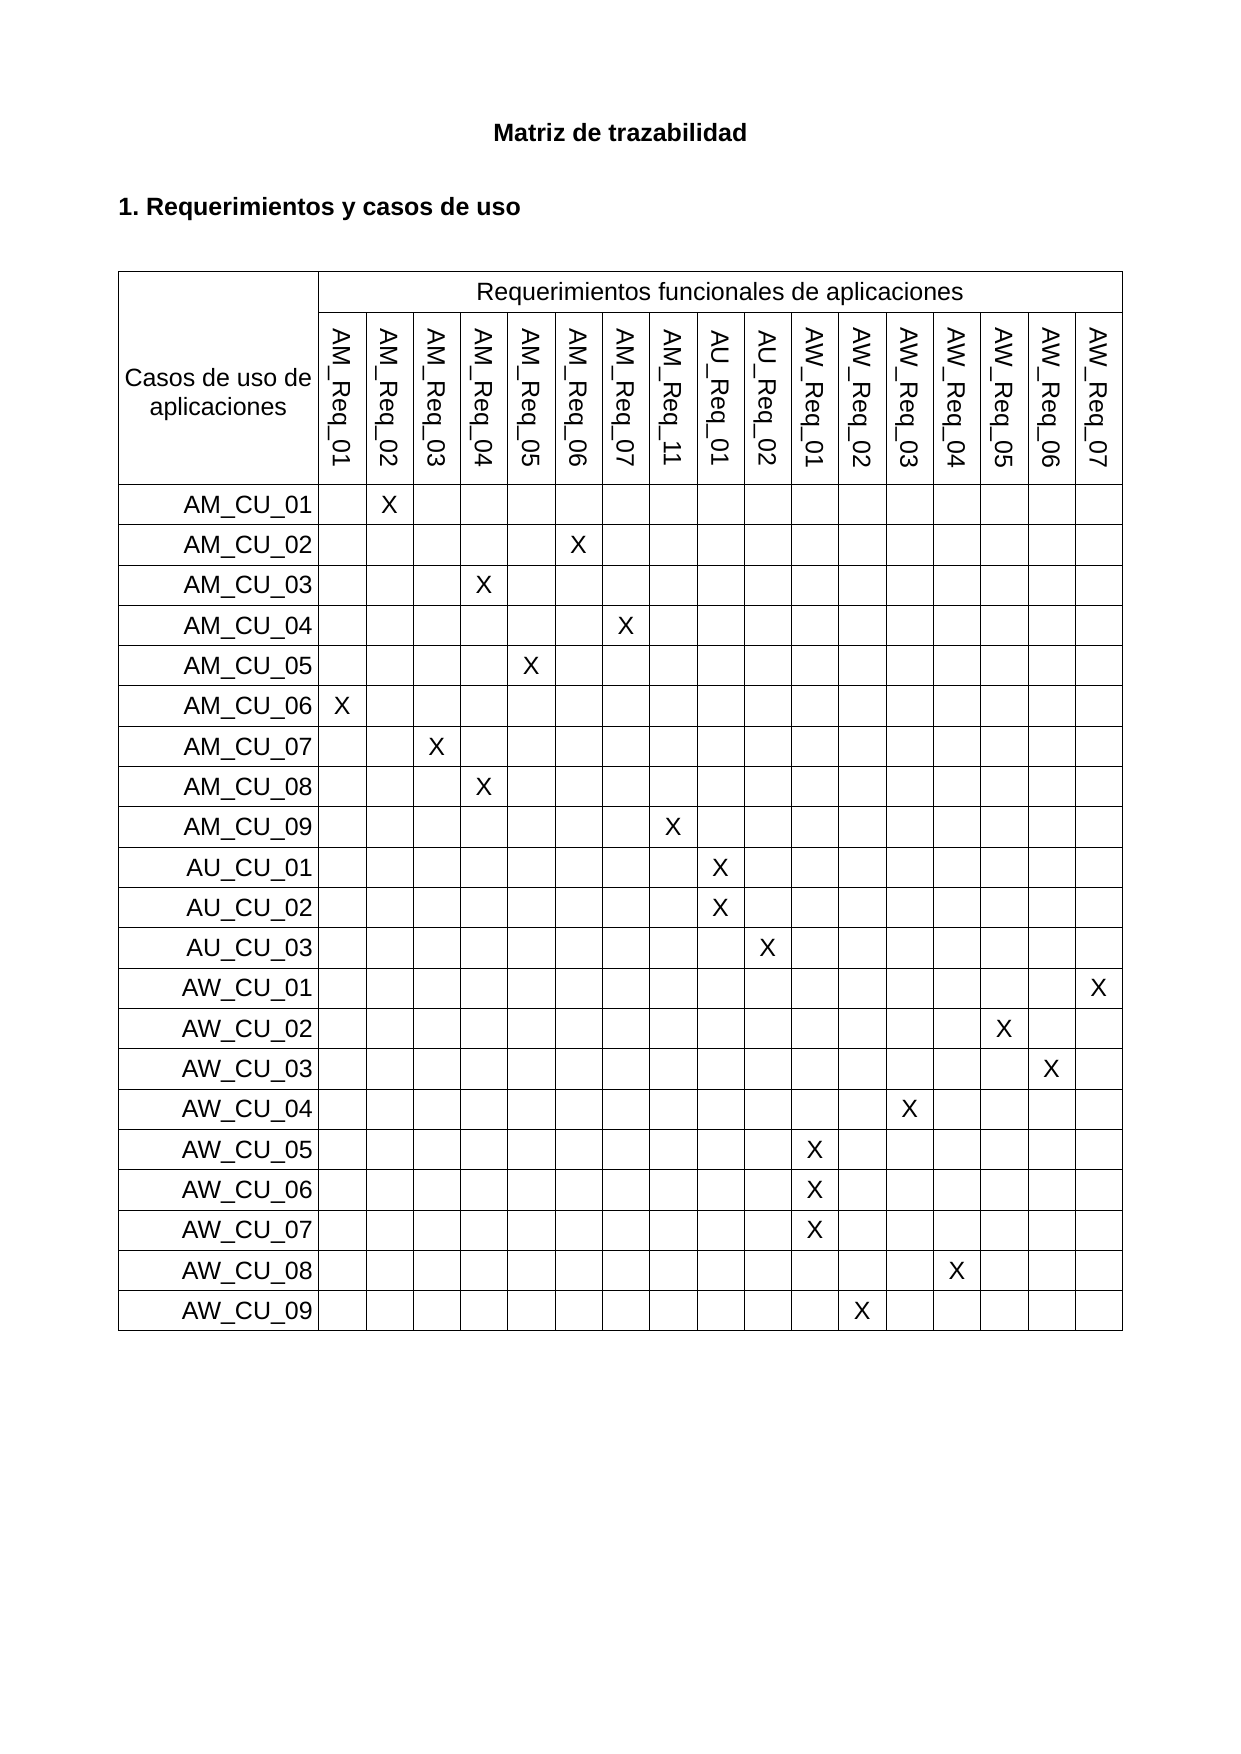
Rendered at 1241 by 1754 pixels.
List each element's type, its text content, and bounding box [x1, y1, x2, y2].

table_cell [1076, 888, 1122, 927]
table_cell [367, 848, 413, 887]
table_cell [414, 606, 460, 645]
table_cell AM_CU_09 [119, 807, 318, 847]
table_cell AU_CU_03 [119, 928, 318, 968]
table_cell [508, 1090, 555, 1129]
table_cell X [792, 1170, 838, 1209]
table_cell [698, 1130, 744, 1169]
table_cell [745, 686, 791, 726]
table_cell [745, 969, 791, 1008]
table_cell [508, 1009, 555, 1048]
table_cell AW_Req_05 [981, 313, 1028, 484]
table_cell [934, 807, 980, 847]
table_cell [414, 485, 460, 524]
table_cell [792, 686, 838, 726]
table_cell [650, 767, 697, 806]
table_cell [981, 848, 1028, 887]
table_cell [1076, 1130, 1122, 1169]
table_cell [319, 566, 366, 605]
table_cell [367, 1130, 413, 1169]
table_cell [1076, 525, 1122, 564]
table_cell [650, 727, 697, 766]
table_header Requerimientos funcionales de aplicaciones [319, 272, 1122, 312]
table_cell [319, 848, 366, 887]
table_cell [745, 1049, 791, 1088]
table_cell [650, 888, 697, 927]
table_cell [603, 767, 649, 806]
table_cell [792, 1049, 838, 1088]
table_cell X [698, 888, 744, 927]
table_cell [934, 485, 980, 524]
table_cell AW_CU_02 [119, 1009, 318, 1048]
table_cell [556, 1211, 602, 1250]
table_cell [1029, 1090, 1075, 1129]
table_cell [1076, 485, 1122, 524]
table_cell [1029, 1170, 1075, 1209]
table_cell [414, 1211, 460, 1250]
table_cell [1029, 888, 1075, 927]
table_cell [556, 767, 602, 806]
table_cell X [839, 1291, 886, 1330]
table_cell [461, 646, 507, 685]
table_cell [414, 807, 460, 847]
table_cell [1029, 807, 1075, 847]
table_cell [556, 566, 602, 605]
table_cell [839, 767, 886, 806]
table_cell [698, 969, 744, 1008]
table_cell [745, 727, 791, 766]
table_cell [319, 1251, 366, 1290]
table_cell [367, 1291, 413, 1330]
table_cell [1076, 1211, 1122, 1250]
table_cell AW_Req_04 [934, 313, 980, 484]
table_cell [414, 1251, 460, 1290]
table_cell [981, 606, 1028, 645]
table_cell [319, 727, 366, 766]
table_cell [603, 1170, 649, 1209]
table_cell [650, 848, 697, 887]
table_cell [367, 888, 413, 927]
table_cell [934, 1049, 980, 1088]
table_cell AW_CU_09 [119, 1291, 318, 1330]
table_cell AW_CU_03 [119, 1049, 318, 1088]
table_cell [745, 848, 791, 887]
table_cell [461, 1291, 507, 1330]
table_cell [414, 1009, 460, 1048]
table_cell AW_Req_07 [1076, 313, 1122, 484]
table_cell [839, 888, 886, 927]
table_cell [745, 566, 791, 605]
table_cell [745, 807, 791, 847]
table_cell X [792, 1130, 838, 1169]
table_cell X [603, 606, 649, 645]
table_cell AM_Req_03 [414, 313, 460, 484]
table_cell [414, 848, 460, 887]
table_cell [414, 888, 460, 927]
table_cell [650, 1130, 697, 1169]
table_cell [698, 1090, 744, 1129]
table_header Casos de uso de aplicaciones [119, 272, 318, 484]
table_cell [556, 727, 602, 766]
table_cell [319, 1291, 366, 1330]
table_cell [1076, 727, 1122, 766]
table_cell [839, 525, 886, 564]
table_cell [1076, 928, 1122, 968]
table_cell [650, 1090, 697, 1129]
table_cell [1029, 969, 1075, 1008]
table_cell [414, 566, 460, 605]
table_cell [367, 807, 413, 847]
table_cell [556, 848, 602, 887]
table_cell [839, 646, 886, 685]
table_cell [887, 727, 933, 766]
table_cell [1029, 767, 1075, 806]
table_cell [887, 485, 933, 524]
table_cell [650, 1170, 697, 1209]
text 1. Requerimientos y casos de uso [118, 192, 1122, 221]
table_cell [1029, 686, 1075, 726]
table_cell [603, 1251, 649, 1290]
table_cell AM_Req_04 [461, 313, 507, 484]
table_cell AU_CU_01 [119, 848, 318, 887]
table_cell [319, 646, 366, 685]
table_cell [792, 807, 838, 847]
table_cell AW_CU_01 [119, 969, 318, 1008]
table_cell [1076, 1251, 1122, 1290]
table_cell [887, 807, 933, 847]
table_cell [508, 525, 555, 564]
table_cell X [319, 686, 366, 726]
table_cell [367, 727, 413, 766]
table_cell [508, 928, 555, 968]
table_cell [461, 1170, 507, 1209]
table_cell [745, 485, 791, 524]
table_cell [981, 1251, 1028, 1290]
table_cell [461, 848, 507, 887]
table_cell [319, 767, 366, 806]
table_cell [508, 1291, 555, 1330]
table_cell [934, 928, 980, 968]
table_cell [1076, 566, 1122, 605]
table_cell [414, 1291, 460, 1330]
table_cell [461, 1009, 507, 1048]
table_cell [934, 646, 980, 685]
table_cell [603, 1211, 649, 1250]
table_cell [839, 1009, 886, 1048]
table_cell [508, 767, 555, 806]
table_cell AW_CU_05 [119, 1130, 318, 1169]
table_cell AM_Req_07 [603, 313, 649, 484]
table_cell [461, 807, 507, 847]
table_cell [934, 1130, 980, 1169]
table_cell [319, 1211, 366, 1250]
table_cell X [414, 727, 460, 766]
table_cell [839, 485, 886, 524]
table_cell [745, 888, 791, 927]
table_cell AW_Req_03 [887, 313, 933, 484]
table_cell [461, 1090, 507, 1129]
table_cell AM_CU_06 [119, 686, 318, 726]
table_cell [839, 1251, 886, 1290]
table_cell AM_Req_06 [556, 313, 602, 484]
table_cell [556, 1291, 602, 1330]
table_cell [1029, 928, 1075, 968]
table_cell [887, 888, 933, 927]
table_cell X [887, 1090, 933, 1129]
table_cell [792, 485, 838, 524]
table_cell [698, 485, 744, 524]
table_cell [887, 1049, 933, 1088]
table_cell [1076, 686, 1122, 726]
table_cell [461, 686, 507, 726]
table_cell [319, 1170, 366, 1209]
table_cell [792, 727, 838, 766]
table_cell [367, 686, 413, 726]
table_cell [556, 1090, 602, 1129]
table_cell [745, 646, 791, 685]
table_cell [603, 807, 649, 847]
table_cell [887, 566, 933, 605]
table_cell [508, 1251, 555, 1290]
table_cell [934, 1009, 980, 1048]
table_cell [1029, 727, 1075, 766]
table_cell [792, 525, 838, 564]
table_cell [461, 969, 507, 1008]
table_cell [367, 1211, 413, 1250]
table_cell [698, 566, 744, 605]
table_cell [556, 888, 602, 927]
table_cell X [1076, 969, 1122, 1008]
table_cell [1029, 848, 1075, 887]
table_cell [887, 646, 933, 685]
table_cell AM_CU_04 [119, 606, 318, 645]
table_cell AM_CU_08 [119, 767, 318, 806]
table_cell [745, 767, 791, 806]
table_cell [698, 1291, 744, 1330]
table_cell [745, 1291, 791, 1330]
table_cell [603, 1009, 649, 1048]
table_cell [367, 525, 413, 564]
table_cell [887, 1211, 933, 1250]
table_cell [887, 606, 933, 645]
table_cell [887, 1291, 933, 1330]
table_cell [508, 969, 555, 1008]
table_cell [414, 928, 460, 968]
table_cell [934, 1211, 980, 1250]
table_cell [508, 485, 555, 524]
table_cell [792, 1090, 838, 1129]
table_cell [603, 888, 649, 927]
table_cell [698, 1251, 744, 1290]
table_cell AM_CU_01 [119, 485, 318, 524]
table_cell [1076, 848, 1122, 887]
table_cell [1076, 1090, 1122, 1129]
table_cell [1076, 1009, 1122, 1048]
table_cell X [934, 1251, 980, 1290]
table_cell [745, 1130, 791, 1169]
table_cell [414, 767, 460, 806]
table_cell [745, 606, 791, 645]
table_cell [1029, 566, 1075, 605]
table_cell [508, 727, 555, 766]
table_cell [745, 1090, 791, 1129]
table_cell [556, 485, 602, 524]
table_cell [698, 525, 744, 564]
table_cell [556, 686, 602, 726]
table_cell [461, 1251, 507, 1290]
table_cell [839, 1049, 886, 1088]
table_cell X [650, 807, 697, 847]
table_cell [1029, 1211, 1075, 1250]
table_cell [319, 888, 366, 927]
table_cell AW_Req_02 [839, 313, 886, 484]
table_cell [508, 888, 555, 927]
table_cell [319, 485, 366, 524]
table_cell [319, 606, 366, 645]
table_cell [603, 1049, 649, 1088]
table_cell [461, 525, 507, 564]
table_cell [792, 888, 838, 927]
table_cell [981, 888, 1028, 927]
table_cell [934, 848, 980, 887]
table_cell [934, 606, 980, 645]
table_cell [792, 848, 838, 887]
table_cell [934, 1291, 980, 1330]
table_cell X [556, 525, 602, 564]
table_cell [650, 686, 697, 726]
table_cell [1029, 525, 1075, 564]
table_cell [319, 1049, 366, 1088]
table_cell [319, 807, 366, 847]
table_cell [981, 1291, 1028, 1330]
table_cell [887, 1009, 933, 1048]
table_cell [414, 686, 460, 726]
table_cell [698, 928, 744, 968]
table_cell [934, 969, 980, 1008]
table_cell [1076, 606, 1122, 645]
table_cell [603, 686, 649, 726]
table_cell [650, 646, 697, 685]
table_cell [556, 928, 602, 968]
table_cell X [745, 928, 791, 968]
table_cell [319, 1090, 366, 1129]
table_cell [603, 848, 649, 887]
table_cell [934, 1170, 980, 1209]
table_cell X [792, 1211, 838, 1250]
table_cell [367, 928, 413, 968]
table_cell [508, 1170, 555, 1209]
table_cell [698, 807, 744, 847]
table_cell [887, 969, 933, 1008]
table_cell [981, 767, 1028, 806]
table_cell [461, 928, 507, 968]
table_cell [461, 1211, 507, 1250]
table_cell [556, 807, 602, 847]
table_cell [461, 1049, 507, 1088]
table_cell [461, 485, 507, 524]
table_cell [981, 686, 1028, 726]
table_cell [792, 566, 838, 605]
table_cell AW_CU_08 [119, 1251, 318, 1290]
table_cell [981, 566, 1028, 605]
table_cell [981, 1090, 1028, 1129]
table_cell [981, 1170, 1028, 1209]
table_cell [650, 525, 697, 564]
table_cell [839, 969, 886, 1008]
table_cell [508, 606, 555, 645]
table_cell [792, 1251, 838, 1290]
table_cell [556, 1170, 602, 1209]
table_cell [556, 969, 602, 1008]
text Matriz de trazabilidad [118, 118, 1122, 147]
table_cell [934, 1090, 980, 1129]
table_cell [508, 1211, 555, 1250]
table_cell [698, 686, 744, 726]
table_cell AM_CU_05 [119, 646, 318, 685]
table_cell [650, 928, 697, 968]
table_cell [839, 566, 886, 605]
table_cell X [1029, 1049, 1075, 1088]
table_cell [556, 1049, 602, 1088]
table_cell X [981, 1009, 1028, 1048]
table_cell [698, 1049, 744, 1088]
table_cell AM_CU_03 [119, 566, 318, 605]
table_cell [792, 1009, 838, 1048]
table_cell [508, 1049, 555, 1088]
table_cell [461, 727, 507, 766]
table_cell [981, 1130, 1028, 1169]
table_cell [556, 1251, 602, 1290]
table_cell AW_Req_06 [1029, 313, 1075, 484]
table_cell [981, 928, 1028, 968]
table_cell AM_Req_11 [650, 313, 697, 484]
table_cell [981, 727, 1028, 766]
table_cell AU_CU_02 [119, 888, 318, 927]
table_cell [1029, 1251, 1075, 1290]
table_cell [367, 1251, 413, 1290]
table_cell [698, 1009, 744, 1048]
table_cell X [461, 767, 507, 806]
table_cell AM_CU_07 [119, 727, 318, 766]
table_cell [887, 928, 933, 968]
table_cell [414, 1130, 460, 1169]
table_cell AW_CU_06 [119, 1170, 318, 1209]
table_cell AU_Req_02 [745, 313, 791, 484]
table_cell [839, 1090, 886, 1129]
table_cell [1076, 646, 1122, 685]
table_cell [603, 1090, 649, 1129]
table_cell [698, 1170, 744, 1209]
table_cell [1029, 1291, 1075, 1330]
table_cell [650, 1251, 697, 1290]
table_cell [414, 525, 460, 564]
table_cell AM_CU_02 [119, 525, 318, 564]
table_cell [414, 1049, 460, 1088]
table_cell [792, 969, 838, 1008]
table_cell AW_CU_04 [119, 1090, 318, 1129]
table_cell [1029, 646, 1075, 685]
table_cell [934, 686, 980, 726]
table_cell [414, 1170, 460, 1209]
table_cell AM_Req_01 [319, 313, 366, 484]
table_cell [1076, 1291, 1122, 1330]
table_cell [603, 969, 649, 1008]
table_cell [887, 1130, 933, 1169]
table_cell [698, 646, 744, 685]
table_cell [367, 1090, 413, 1129]
table_cell X [461, 566, 507, 605]
table_cell [887, 848, 933, 887]
table_cell [650, 485, 697, 524]
table_cell X [698, 848, 744, 887]
table_cell [1029, 606, 1075, 645]
table_cell [981, 1211, 1028, 1250]
table_cell [367, 566, 413, 605]
table_cell AM_Req_02 [367, 313, 413, 484]
table_cell [367, 1049, 413, 1088]
table_cell AW_CU_07 [119, 1211, 318, 1250]
table_cell [508, 807, 555, 847]
table_cell [792, 1291, 838, 1330]
table_cell [650, 1049, 697, 1088]
table_cell [1029, 485, 1075, 524]
table_cell [1076, 1170, 1122, 1209]
table_cell [1076, 767, 1122, 806]
table_cell [981, 646, 1028, 685]
table_cell [887, 686, 933, 726]
table_cell [556, 1130, 602, 1169]
table_cell [839, 807, 886, 847]
table_cell [1076, 1049, 1122, 1088]
table_cell [414, 969, 460, 1008]
table_cell [934, 888, 980, 927]
table_cell AM_Req_05 [508, 313, 555, 484]
table_cell [461, 888, 507, 927]
table_cell [650, 969, 697, 1008]
table_cell [556, 646, 602, 685]
table_cell [603, 646, 649, 685]
table_cell [698, 606, 744, 645]
table_cell [603, 928, 649, 968]
table_cell [745, 1009, 791, 1048]
table_cell [745, 1251, 791, 1290]
table_cell X [508, 646, 555, 685]
table_cell [792, 646, 838, 685]
table_cell X [367, 485, 413, 524]
table_cell [367, 767, 413, 806]
table_cell [367, 606, 413, 645]
table_cell [698, 1211, 744, 1250]
table_cell [887, 525, 933, 564]
table_cell [981, 807, 1028, 847]
table_cell [981, 1049, 1028, 1088]
table_cell [887, 767, 933, 806]
table_cell [792, 767, 838, 806]
table_cell [745, 1170, 791, 1209]
table_cell [792, 928, 838, 968]
table_cell [839, 1211, 886, 1250]
table_cell [603, 485, 649, 524]
table_cell [1029, 1130, 1075, 1169]
table_cell [603, 525, 649, 564]
table_cell [981, 969, 1028, 1008]
table_cell [319, 1009, 366, 1048]
table_cell [650, 606, 697, 645]
table_cell [603, 1130, 649, 1169]
table_cell [698, 727, 744, 766]
table_cell [556, 1009, 602, 1048]
table_cell [839, 606, 886, 645]
table_cell [414, 1090, 460, 1129]
table_cell [367, 646, 413, 685]
table_cell [508, 566, 555, 605]
table_cell [839, 727, 886, 766]
table_cell [508, 848, 555, 887]
table_cell [603, 566, 649, 605]
table_cell [508, 686, 555, 726]
table_cell [461, 1130, 507, 1169]
table_cell [839, 928, 886, 968]
table_cell [745, 1211, 791, 1250]
table_cell [839, 1130, 886, 1169]
table_cell [792, 606, 838, 645]
table_cell AW_Req_01 [792, 313, 838, 484]
table_cell [319, 928, 366, 968]
table_cell [839, 1170, 886, 1209]
table_cell [508, 1130, 555, 1169]
table_cell [934, 566, 980, 605]
table_cell [934, 525, 980, 564]
table_cell [414, 646, 460, 685]
table_cell [461, 606, 507, 645]
table_cell [1029, 1009, 1075, 1048]
table_cell [887, 1251, 933, 1290]
table_cell [367, 1170, 413, 1209]
table_cell [650, 1009, 697, 1048]
table_cell [650, 566, 697, 605]
table_cell [556, 606, 602, 645]
table_cell [367, 969, 413, 1008]
table_cell [367, 1009, 413, 1048]
table_cell [698, 767, 744, 806]
table_cell [934, 727, 980, 766]
table_cell [839, 848, 886, 887]
table_cell [319, 1130, 366, 1169]
table_cell AU_Req_01 [698, 313, 744, 484]
table_cell [319, 969, 366, 1008]
table_cell [745, 525, 791, 564]
table_cell [934, 767, 980, 806]
table_cell [981, 485, 1028, 524]
table_cell [603, 727, 649, 766]
table_cell [319, 525, 366, 564]
table_cell [650, 1291, 697, 1330]
table_cell [887, 1170, 933, 1209]
table_cell [981, 525, 1028, 564]
table_cell [839, 686, 886, 726]
table_cell [1076, 807, 1122, 847]
table_cell [603, 1291, 649, 1330]
table_cell [650, 1211, 697, 1250]
